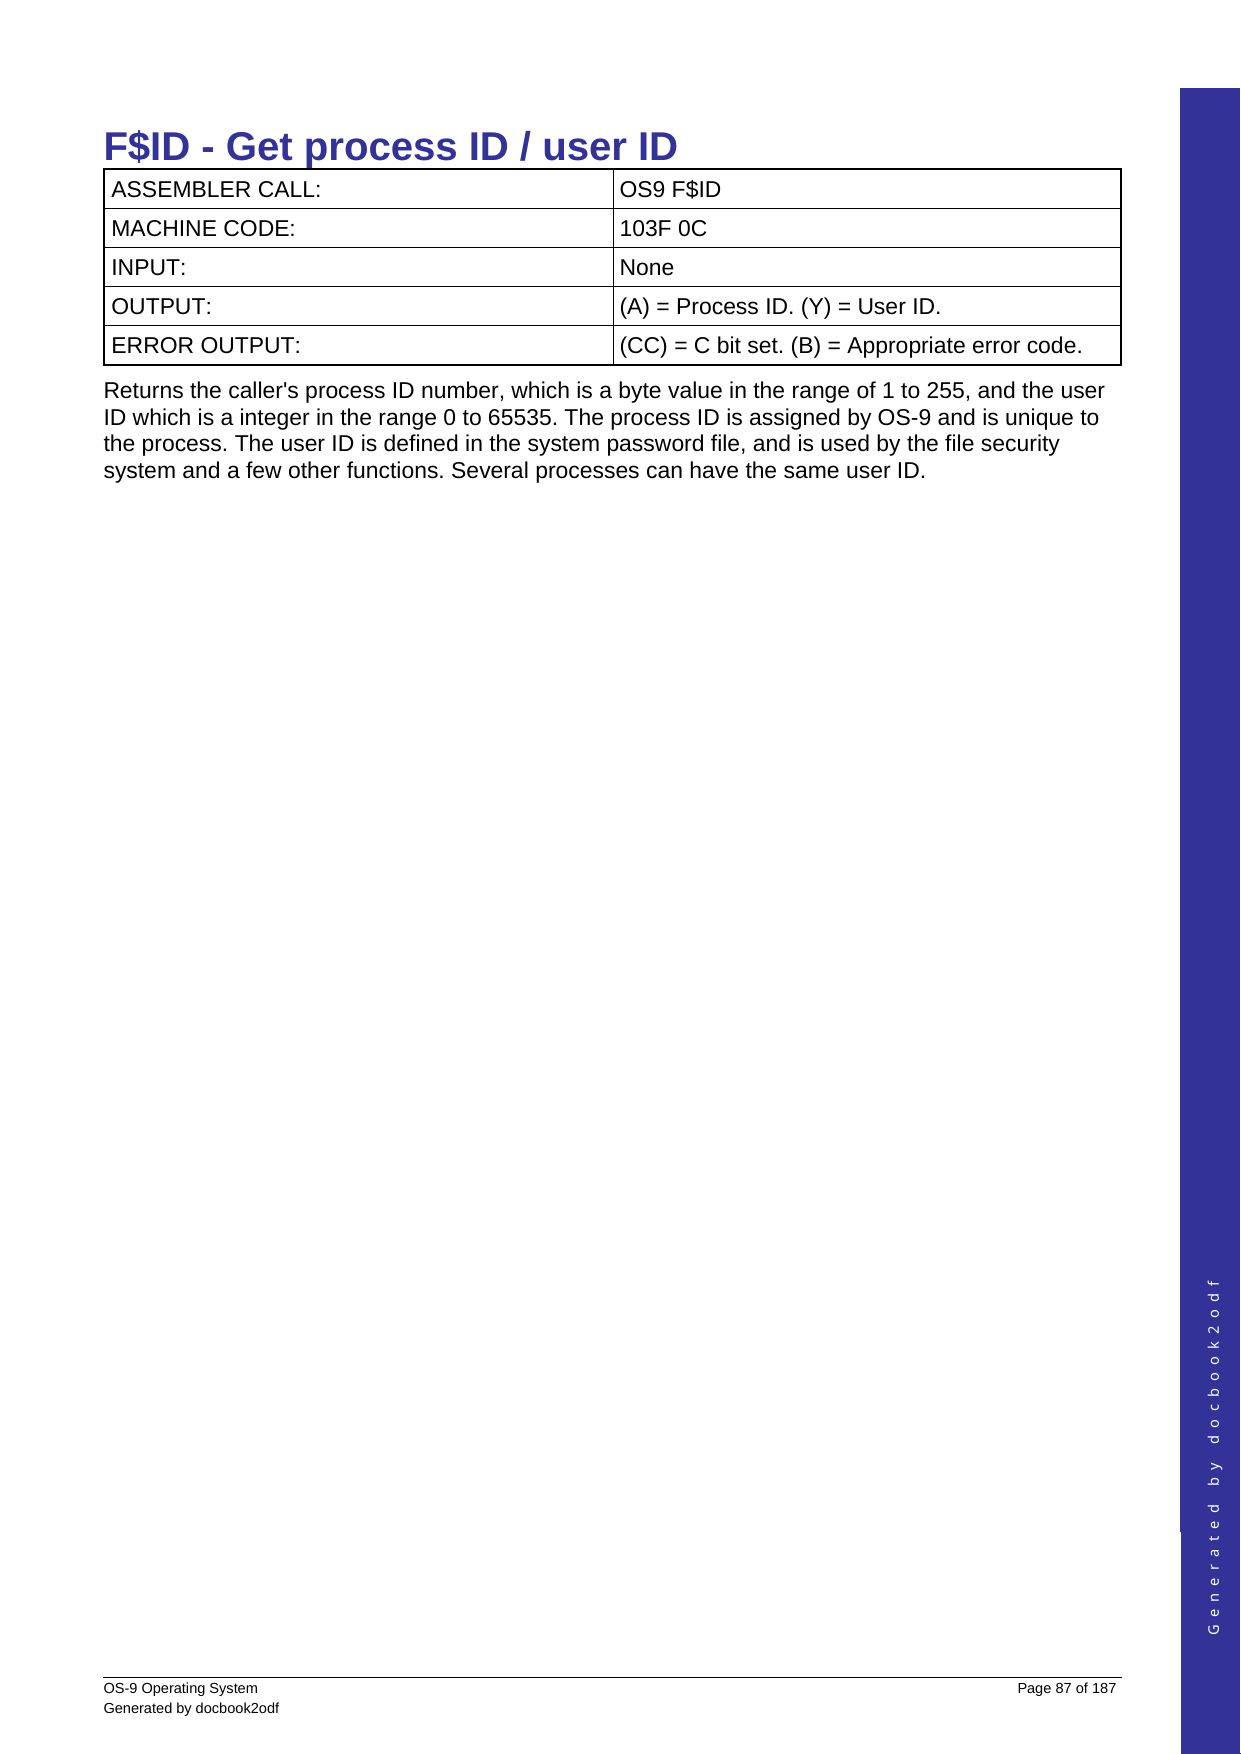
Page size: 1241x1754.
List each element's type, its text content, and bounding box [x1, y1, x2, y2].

table_cell INPUT: [105, 248, 613, 286]
table_cell None [614, 248, 1120, 286]
table_cell ERROR OUTPUT: [105, 326, 613, 364]
table_header ASSEMBLER CALL: [105, 170, 613, 208]
text Returns the caller's process ID number, which is a byte value in the range of 1 to 255, and the user ID which is a integer in the range 0 to 65535. The process ID is assigned by OS-9 and is unique to the process. The user ID is defined in the system password file, and is used by the file security system and a few other functions. Several processes can have the same user ID. [103, 377, 1122, 483]
table_cell MACHINE CODE: [105, 209, 613, 247]
table_cell OUTPUT: [105, 287, 613, 325]
table_header OS9 F$ID [614, 170, 1120, 208]
table_cell (A) = Process ID. (Y) = User ID. [614, 287, 1120, 325]
table_cell (CC) = C bit set. (B) = Appropriate error code. [614, 326, 1120, 364]
subtitle F$ID - Get process ID / user ID [103, 122, 1122, 168]
table_cell 103F 0C [614, 209, 1120, 247]
